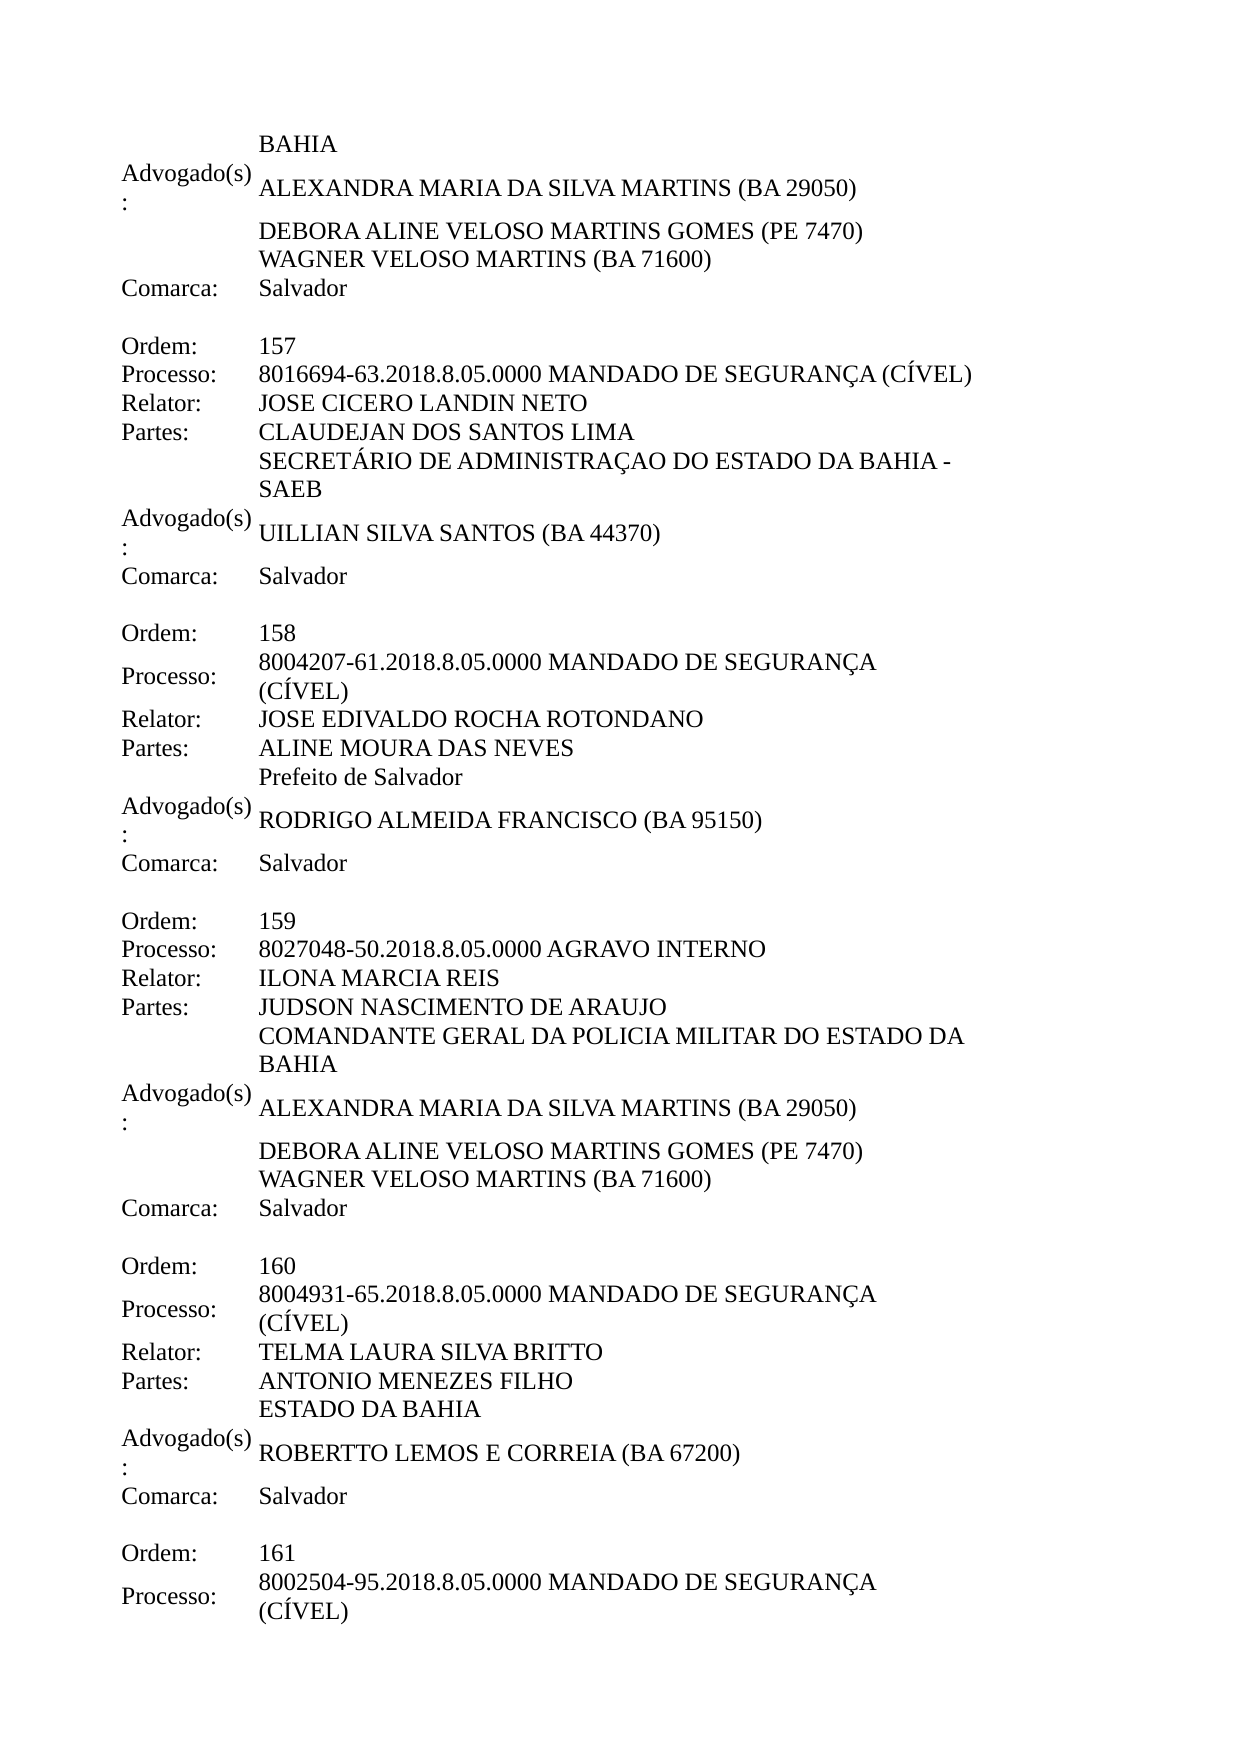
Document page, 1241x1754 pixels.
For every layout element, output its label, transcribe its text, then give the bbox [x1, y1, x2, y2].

table_cell Advogado(s): [121, 1078, 258, 1136]
table_cell Salvador [258, 561, 1019, 589]
table_cell Advogado(s): [121, 503, 258, 561]
table_cell [118, 118, 1122, 1636]
table_cell JOSE CICERO LANDIN NETO [258, 388, 1019, 417]
table_cell Processo: [121, 360, 258, 388]
table_cell ANTONIO MENEZES FILHO [258, 1366, 972, 1394]
table_cell JUDSON NASCIMENTO DE ARAUJO [258, 992, 1044, 1021]
table_header Ordem: [121, 331, 258, 359]
table_cell ILONA MARCIA REIS [258, 963, 1044, 992]
table_cell Partes: [121, 733, 258, 762]
table_cell Partes: [121, 992, 258, 1021]
table_cell Relator: [121, 388, 258, 417]
table_cell Relator: [121, 705, 258, 733]
table_cell Partes: [121, 417, 258, 446]
table_header Ordem: [121, 906, 258, 934]
table_cell UILLIAN SILVA SANTOS (BA 44370) [258, 503, 1019, 561]
table_cell Comarca: [121, 273, 258, 302]
table_cell [121, 762, 258, 791]
table_cell Salvador [258, 273, 939, 302]
table_cell ESTADO DA BAHIA [258, 1395, 972, 1423]
table_cell ROBERTTO LEMOS E CORREIA (BA 67200) [258, 1423, 972, 1481]
table_cell ALINE MOURA DAS NEVES [258, 733, 972, 762]
table_cell Comarca: [121, 1481, 258, 1509]
table_cell Processo: [121, 1567, 258, 1624]
table_cell RODRIGO ALMEIDA FRANCISCO (BA 95150) [258, 791, 972, 848]
table_cell [121, 446, 258, 503]
table_header Ordem: [121, 1251, 258, 1279]
table_cell Processo: [121, 935, 258, 963]
table_cell Partes: [121, 1366, 258, 1394]
table_cell Advogado(s): [121, 158, 258, 216]
table_cell Salvador [258, 848, 972, 877]
table_cell ALEXANDRA MARIA DA SILVA MARTINS (BA 29050) [258, 158, 939, 216]
table_header 160 [258, 1251, 972, 1279]
table_cell CLAUDEJAN DOS SANTOS LIMA [258, 417, 1019, 446]
table_cell [121, 1021, 258, 1078]
table_cell [121, 245, 258, 273]
table_cell Salvador [258, 1481, 972, 1509]
table_cell Comarca: [121, 1193, 258, 1222]
table_cell [121, 130, 258, 158]
table_cell Advogado(s): [121, 791, 258, 848]
table_cell [121, 216, 258, 244]
table_cell WAGNER VELOSO MARTINS (BA 71600) [258, 245, 939, 273]
table_header 161 [258, 1538, 972, 1567]
table_cell 8004207-61.2018.8.05.0000 MANDADO DE SEGURANÇA (CÍVEL) [258, 647, 972, 704]
table_cell [121, 1165, 258, 1193]
table_cell COMANDANTE GERAL DA POLICIA MILITAR DO ESTADO DA BAHIA [258, 1021, 1044, 1078]
table_header 158 [258, 618, 972, 647]
table_cell 8027048-50.2018.8.05.0000 AGRAVO INTERNO [258, 935, 1044, 963]
table_cell Salvador [258, 1193, 1044, 1222]
table_cell [121, 1395, 258, 1423]
table_cell Comarca: [121, 561, 258, 589]
table_cell SECRETÁRIO DE ADMINISTRAÇAO DO ESTADO DA BAHIA - SAEB [258, 446, 1019, 503]
table_cell Relator: [121, 1337, 258, 1366]
table_cell 8004931-65.2018.8.05.0000 MANDADO DE SEGURANÇA (CÍVEL) [258, 1280, 972, 1337]
table_cell TELMA LAURA SILVA BRITTO [258, 1337, 972, 1366]
table_cell 8016694-63.2018.8.05.0000 MANDADO DE SEGURANÇA (CÍVEL) [258, 360, 1019, 388]
table_cell Processo: [121, 647, 258, 704]
table_cell Advogado(s): [121, 1423, 258, 1481]
table_cell DEBORA ALINE VELOSO MARTINS GOMES (PE 7470) [258, 216, 939, 244]
table_cell DEBORA ALINE VELOSO MARTINS GOMES (PE 7470) [258, 1136, 1044, 1164]
table_cell ALEXANDRA MARIA DA SILVA MARTINS (BA 29050) [258, 1078, 1044, 1136]
table_cell 8002504-95.2018.8.05.0000 MANDADO DE SEGURANÇA (CÍVEL) [258, 1567, 972, 1624]
table_header 157 [258, 331, 1019, 359]
table_cell [121, 1136, 258, 1164]
table_cell Relator: [121, 963, 258, 992]
table_cell Prefeito de Salvador [258, 762, 972, 791]
table_header Ordem: [121, 618, 258, 647]
table_cell Processo: [121, 1280, 258, 1337]
table_cell WAGNER VELOSO MARTINS (BA 71600) [258, 1165, 1044, 1193]
table_cell Comarca: [121, 848, 258, 877]
table_cell JOSE EDIVALDO ROCHA ROTONDANO [258, 705, 972, 733]
table_header Ordem: [121, 1538, 258, 1567]
table_header 159 [258, 906, 1044, 934]
table_cell BAHIA [258, 130, 939, 158]
